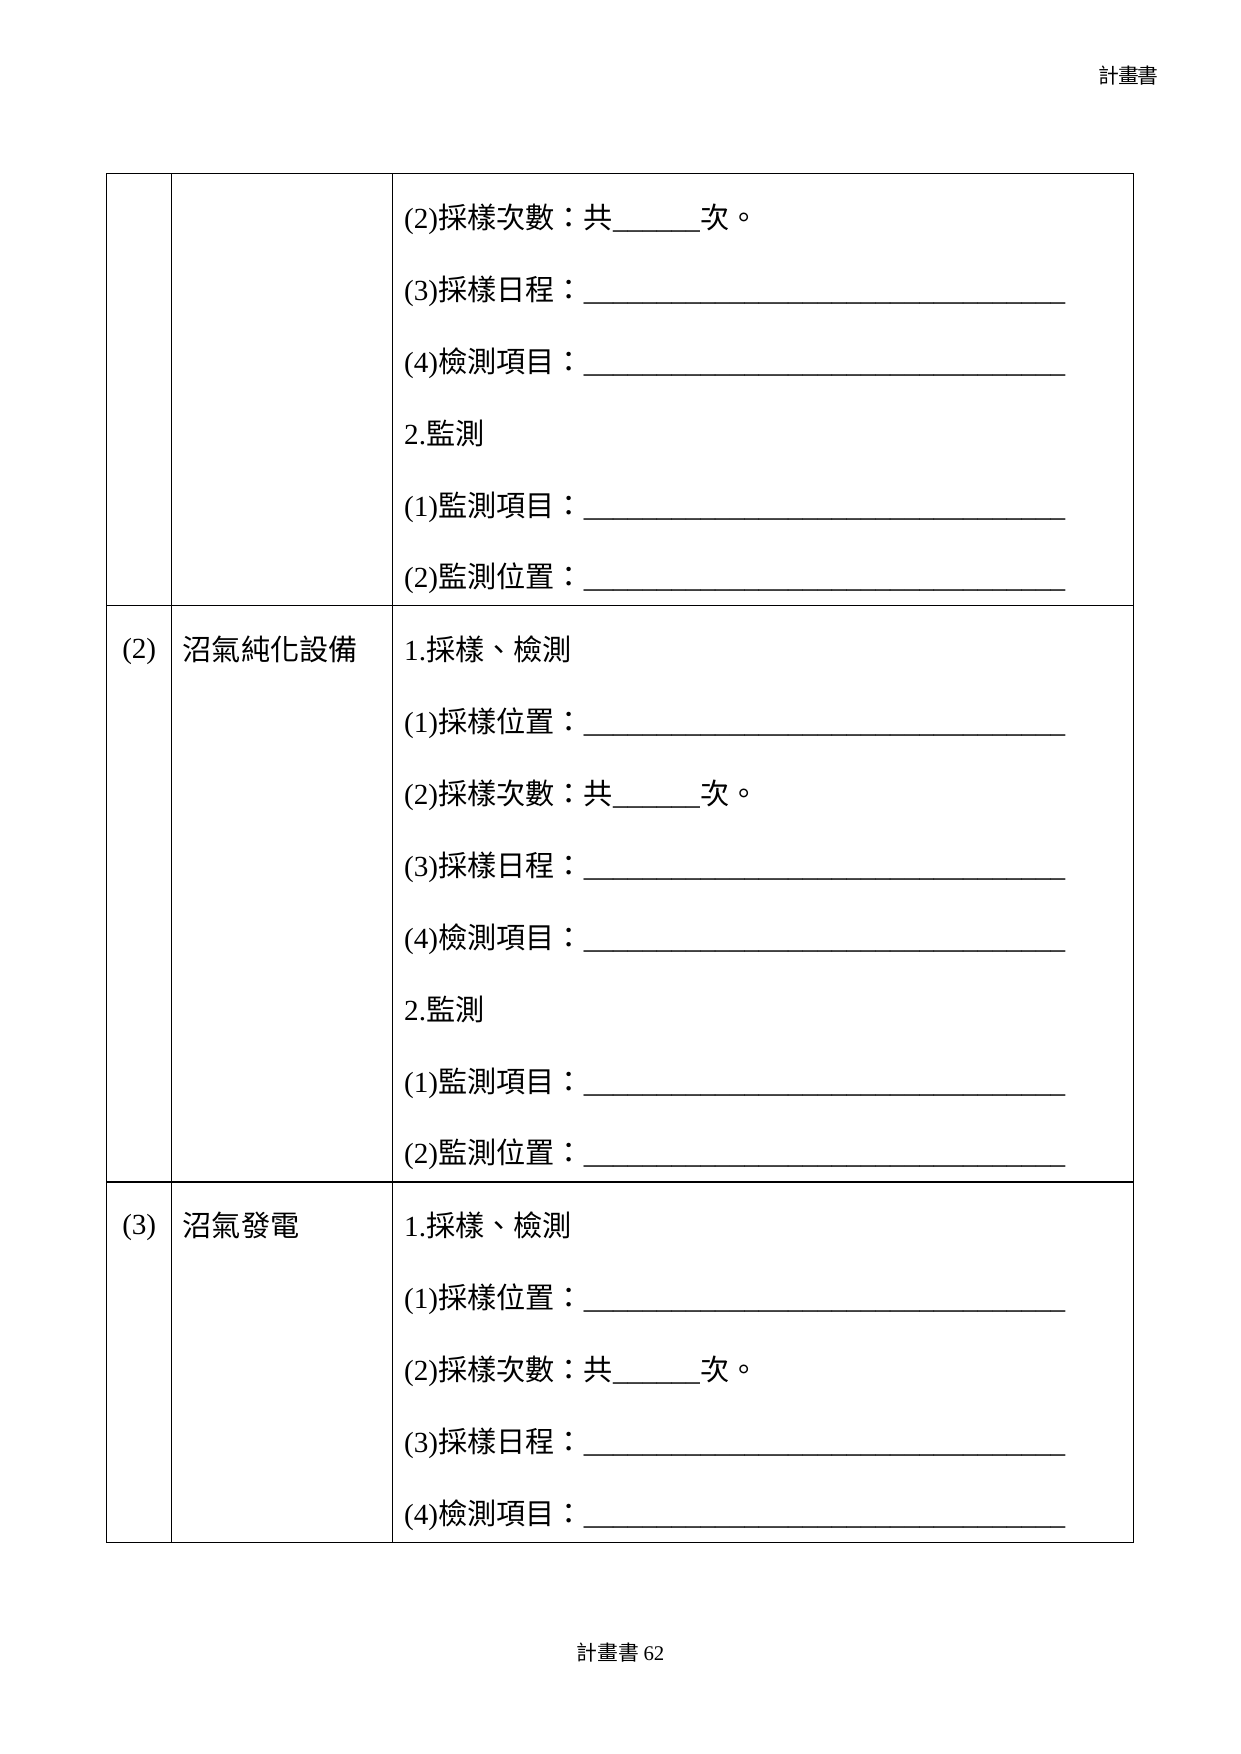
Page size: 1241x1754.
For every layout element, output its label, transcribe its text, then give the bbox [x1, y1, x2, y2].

table_cell [172, 174, 392, 605]
table_cell 沼氣純化設備 [172, 606, 392, 1181]
table_cell [107, 174, 171, 605]
table_cell 1.採樣、檢測 (1)採樣位置：_________________________________ (2)採樣次數：共______次。 (3)採樣日程：_________________________________ (4)檢測項目：_________________________________ 2.監測 (1)監測項目：_________________________________ (2)監測位置：_________________________________ [393, 606, 1133, 1181]
table_cell 1.採樣、檢測 (1)採樣位置：_________________________________ (2)採樣次數：共______次。 (3)採樣日程：_________________________________ (4)檢測項目：_________________________________ [393, 1183, 1133, 1542]
table_cell (2)採樣次數：共______次。 (3)採樣日程：_________________________________ (4)檢測項目：_________________________________ 2.監測 (1)監測項目：_________________________________ (2)監測位置：_________________________________ [393, 174, 1133, 605]
table_cell (2) [107, 606, 171, 1181]
table_cell 沼氣發電 [172, 1183, 392, 1542]
table_cell (3) [107, 1183, 171, 1542]
